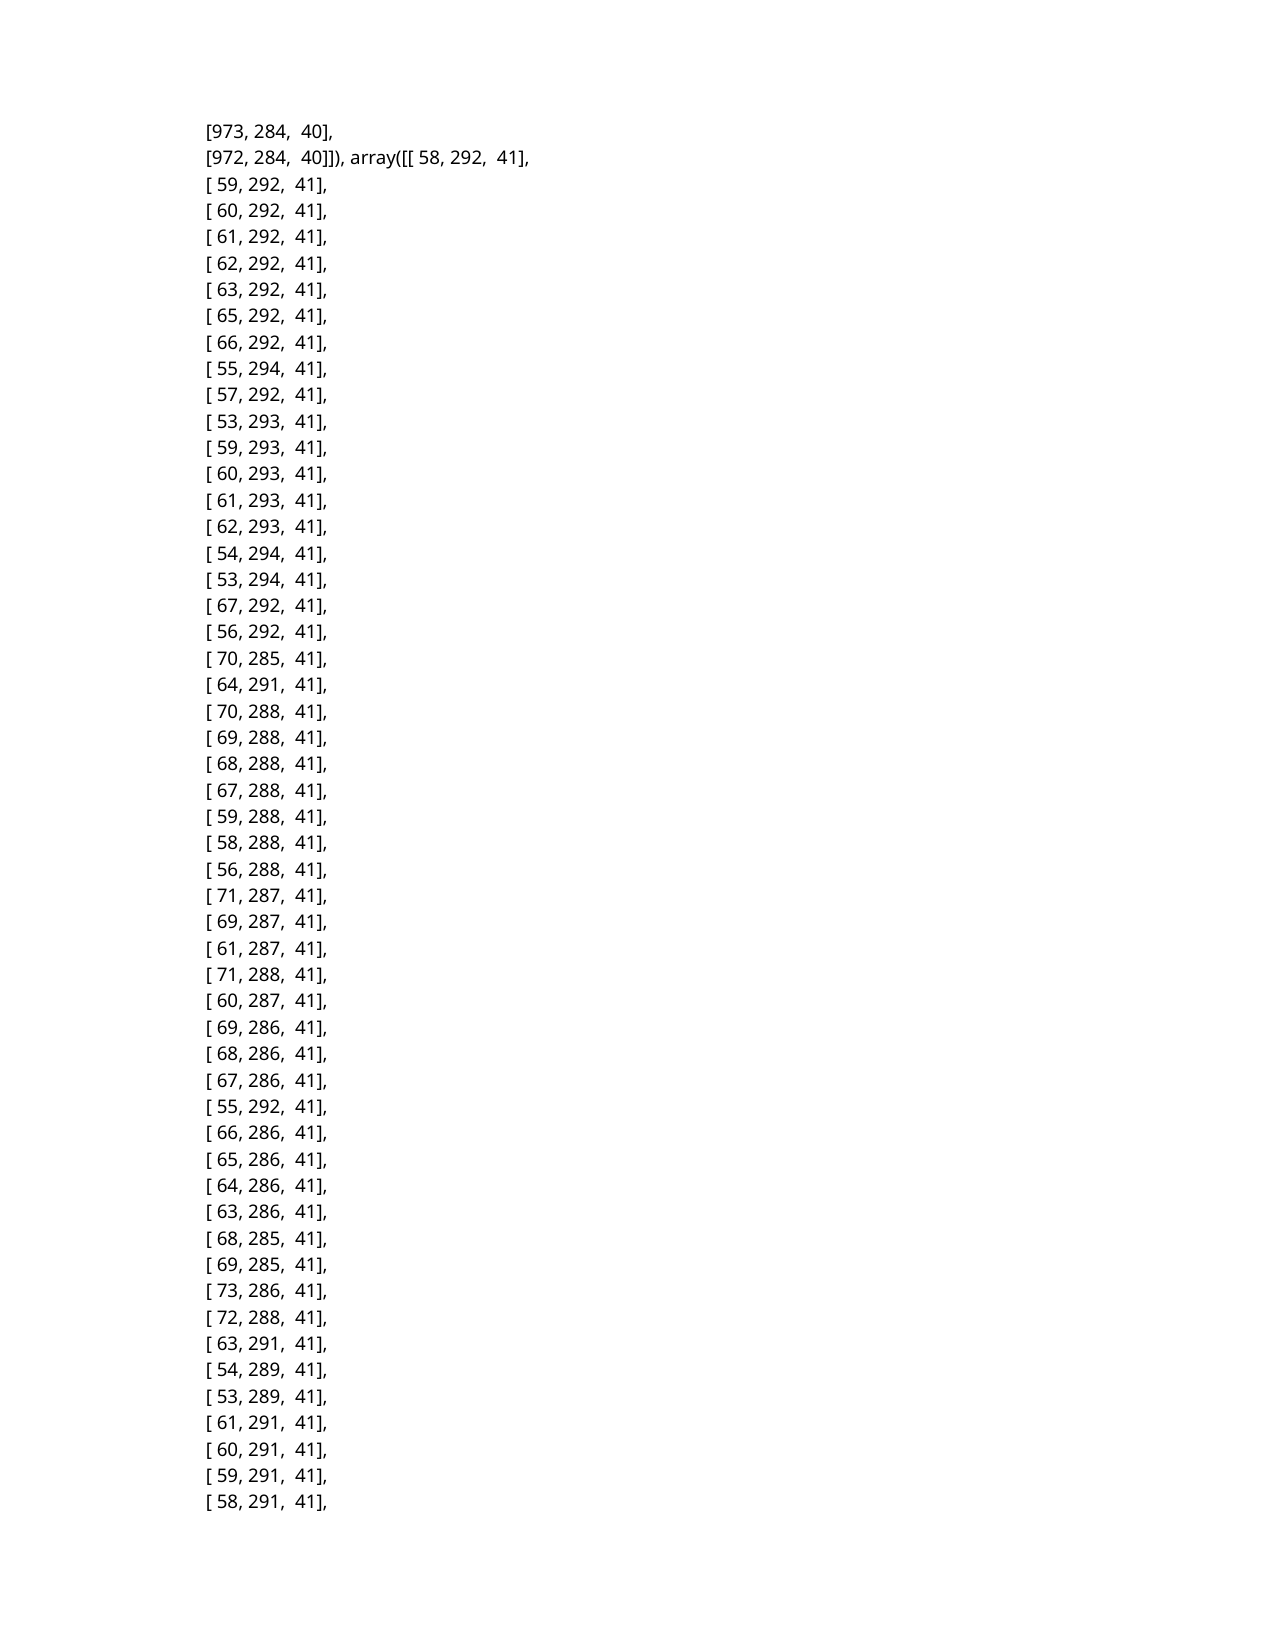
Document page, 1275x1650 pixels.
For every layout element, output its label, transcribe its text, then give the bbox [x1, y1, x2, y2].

text [ 68, 286, 41], [118, 1041, 1157, 1067]
text [ 69, 286, 41], [118, 1014, 1157, 1041]
text [ 64, 291, 41], [118, 672, 1157, 698]
text [ 68, 288, 41], [118, 751, 1157, 777]
text [ 71, 288, 41], [118, 961, 1157, 988]
text [ 65, 286, 41], [118, 1146, 1157, 1172]
text [ 66, 292, 41], [118, 329, 1157, 355]
text [ 60, 291, 41], [118, 1436, 1157, 1462]
text [ 64, 286, 41], [118, 1172, 1157, 1199]
text [ 56, 288, 41], [118, 856, 1157, 882]
text [ 55, 292, 41], [118, 1093, 1157, 1119]
text [ 59, 288, 41], [118, 803, 1157, 830]
text [ 71, 287, 41], [118, 882, 1157, 909]
text [ 73, 286, 41], [118, 1278, 1157, 1304]
text [ 55, 294, 41], [118, 355, 1157, 382]
text [ 61, 291, 41], [118, 1409, 1157, 1436]
text [ 58, 291, 41], [118, 1488, 1157, 1515]
text [ 53, 293, 41], [118, 408, 1157, 434]
text [ 53, 294, 41], [118, 566, 1157, 592]
text [ 65, 292, 41], [118, 303, 1157, 329]
text [ 59, 291, 41], [118, 1462, 1157, 1488]
text [ 67, 292, 41], [118, 592, 1157, 619]
text [ 70, 285, 41], [118, 645, 1157, 672]
text [ 59, 292, 41], [118, 171, 1157, 197]
text [ 57, 292, 41], [118, 382, 1157, 408]
text [ 61, 287, 41], [118, 935, 1157, 961]
text [ 63, 291, 41], [118, 1330, 1157, 1357]
text [ 61, 292, 41], [118, 223, 1157, 250]
text [ 62, 292, 41], [118, 250, 1157, 276]
text [ 53, 289, 41], [118, 1383, 1157, 1409]
text [ 54, 289, 41], [118, 1357, 1157, 1383]
text [ 54, 294, 41], [118, 540, 1157, 566]
text [ 69, 288, 41], [118, 724, 1157, 751]
text [ 58, 288, 41], [118, 830, 1157, 856]
text [ 60, 293, 41], [118, 461, 1157, 487]
text [ 62, 293, 41], [118, 513, 1157, 540]
text [ 56, 292, 41], [118, 619, 1157, 645]
text [ 66, 286, 41], [118, 1119, 1157, 1146]
text [ 67, 286, 41], [118, 1067, 1157, 1093]
text [ 63, 292, 41], [118, 276, 1157, 303]
text [ 59, 293, 41], [118, 434, 1157, 461]
text [ 69, 287, 41], [118, 909, 1157, 935]
text [ 60, 287, 41], [118, 988, 1157, 1014]
text [973, 284, 40], [118, 118, 1157, 144]
text [ 61, 293, 41], [118, 487, 1157, 513]
text [ 60, 292, 41], [118, 197, 1157, 223]
text [ 67, 288, 41], [118, 777, 1157, 803]
text [ 70, 288, 41], [118, 698, 1157, 724]
text [ 63, 286, 41], [118, 1199, 1157, 1225]
text [972, 284, 40]]), array([[ 58, 292, 41], [118, 144, 1157, 171]
text [ 69, 285, 41], [118, 1251, 1157, 1278]
text [ 72, 288, 41], [118, 1304, 1157, 1330]
text [ 68, 285, 41], [118, 1225, 1157, 1251]
